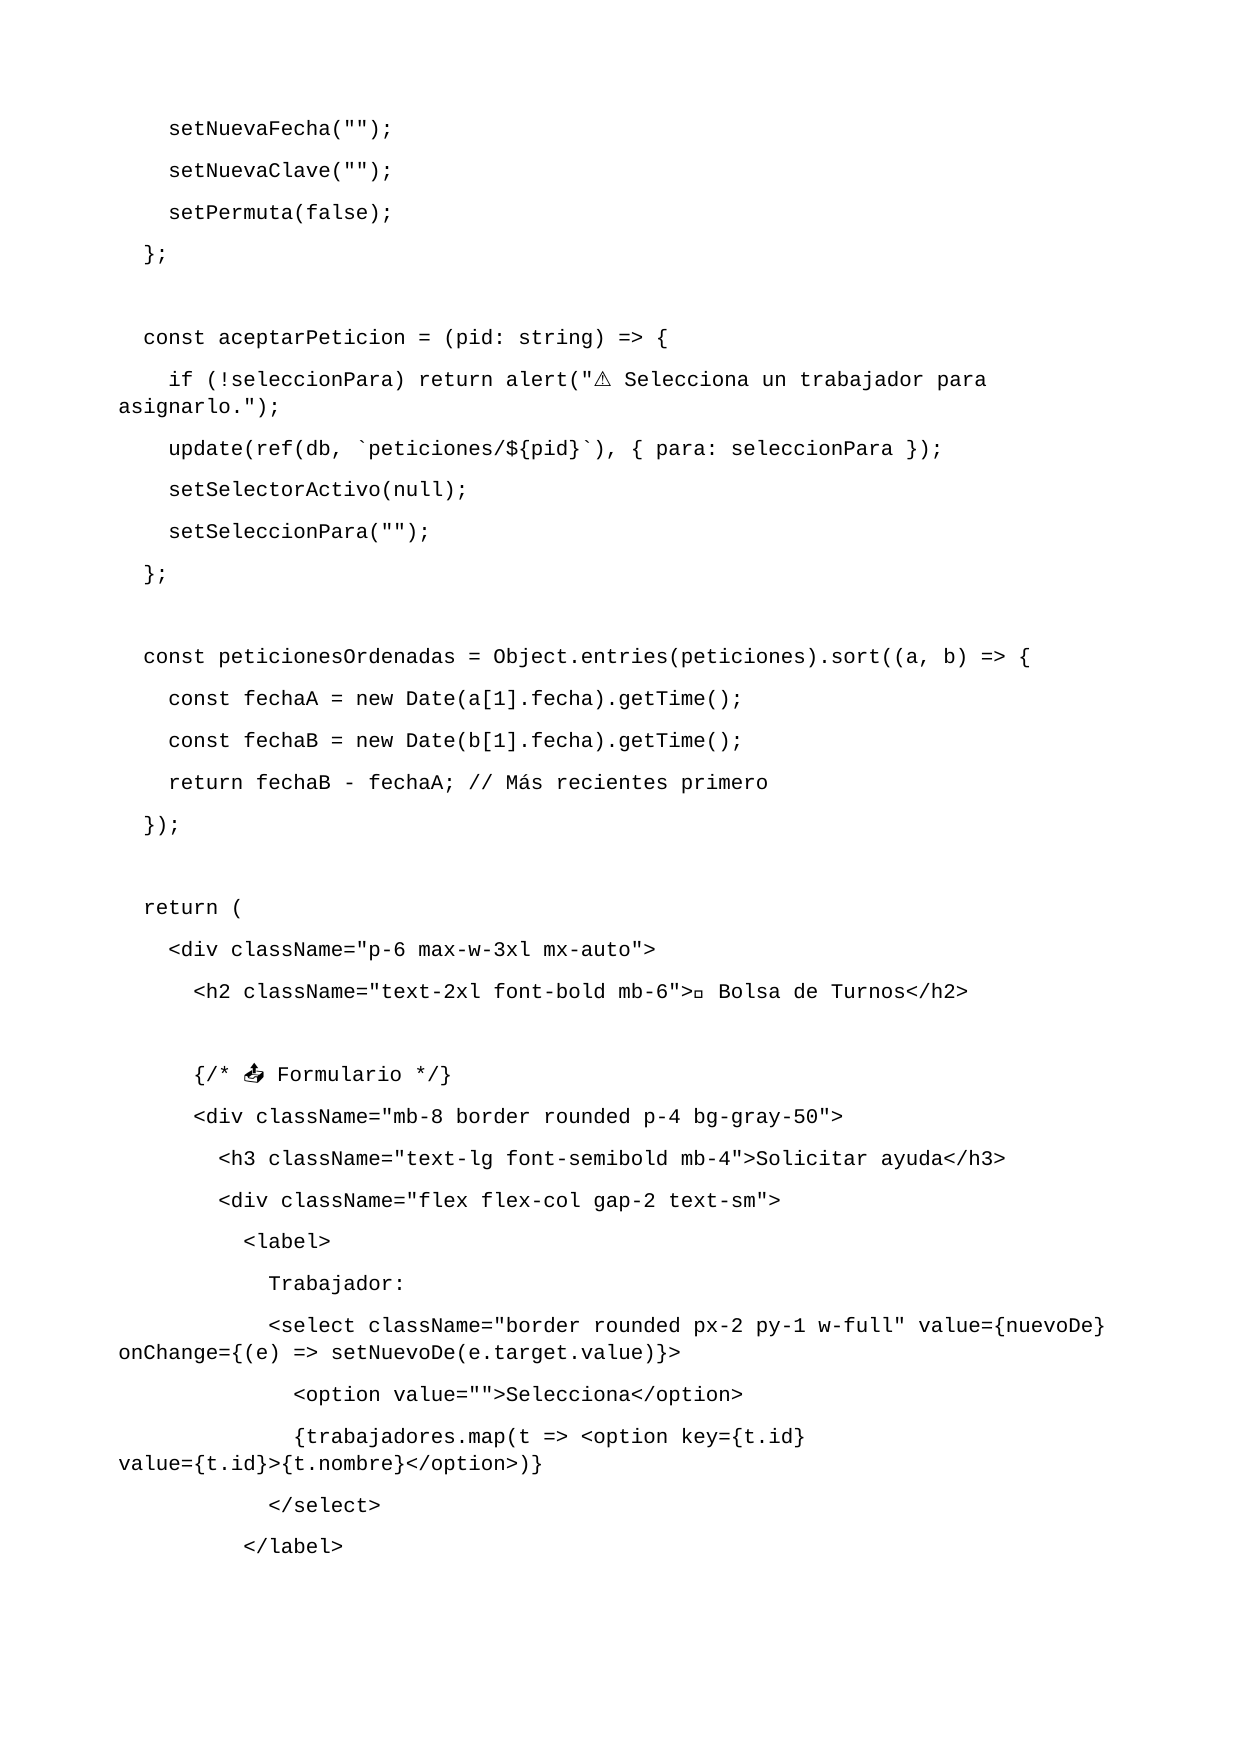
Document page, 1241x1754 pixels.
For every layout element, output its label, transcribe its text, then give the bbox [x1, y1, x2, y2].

text Trabajador: [118, 1273, 1122, 1297]
text <label> [118, 1231, 1122, 1255]
text setNuevaFecha(""); [118, 118, 1122, 142]
text <h3 className="text-lg font-semibold mb-4">Solicitar ayuda</h3> [118, 1148, 1122, 1171]
text <h2 className="text-2xl font-bold mb-6">🎯 Bolsa de Turnos</h2> [118, 981, 1122, 1004]
text }; [118, 243, 1122, 267]
text const aceptarPeticion = (pid: string) => { [118, 327, 1122, 351]
text {trabajadores.map(t => <option key={t.id} value={t.id}>{t.nombre}</option>)} [118, 1426, 1122, 1476]
text update(ref(db, `peticiones/${pid}`), { para: seleccionPara }); [118, 438, 1122, 461]
text const fechaB = new Date(b[1].fecha).getTime(); [118, 730, 1122, 754]
text <select className="border rounded px-2 py-1 w-full" value={nuevoDe} onChange={(e) => setNuevoDe(e.target.value)}> [118, 1315, 1122, 1366]
text }; [118, 563, 1122, 587]
text setSelectorActivo(null); [118, 479, 1122, 503]
text <option value="">Selecciona</option> [118, 1384, 1122, 1407]
text if (!seleccionPara) return alert("⚠️ Selecciona un trabajador para asignarlo."); [118, 369, 1122, 419]
text </label> [118, 1536, 1122, 1560]
text const peticionesOrdenadas = Object.entries(peticiones).sort((a, b) => { [118, 647, 1122, 670]
text const fechaA = new Date(a[1].fecha).getTime(); [118, 688, 1122, 712]
text <div className="p-6 max-w-3xl mx-auto"> [118, 939, 1122, 963]
text {/* 📤 Formulario */} [118, 1064, 1122, 1088]
text </select> [118, 1494, 1122, 1518]
text setPermuta(false); [118, 202, 1122, 225]
text }); [118, 814, 1122, 837]
text <div className="mb-8 border rounded p-4 bg-gray-50"> [118, 1106, 1122, 1130]
text setNuevaClave(""); [118, 160, 1122, 183]
text return fechaB - fechaA; // Más recientes primero [118, 772, 1122, 796]
text return ( [118, 897, 1122, 921]
text <div className="flex flex-col gap-2 text-sm"> [118, 1189, 1122, 1213]
text setSeleccionPara(""); [118, 521, 1122, 545]
